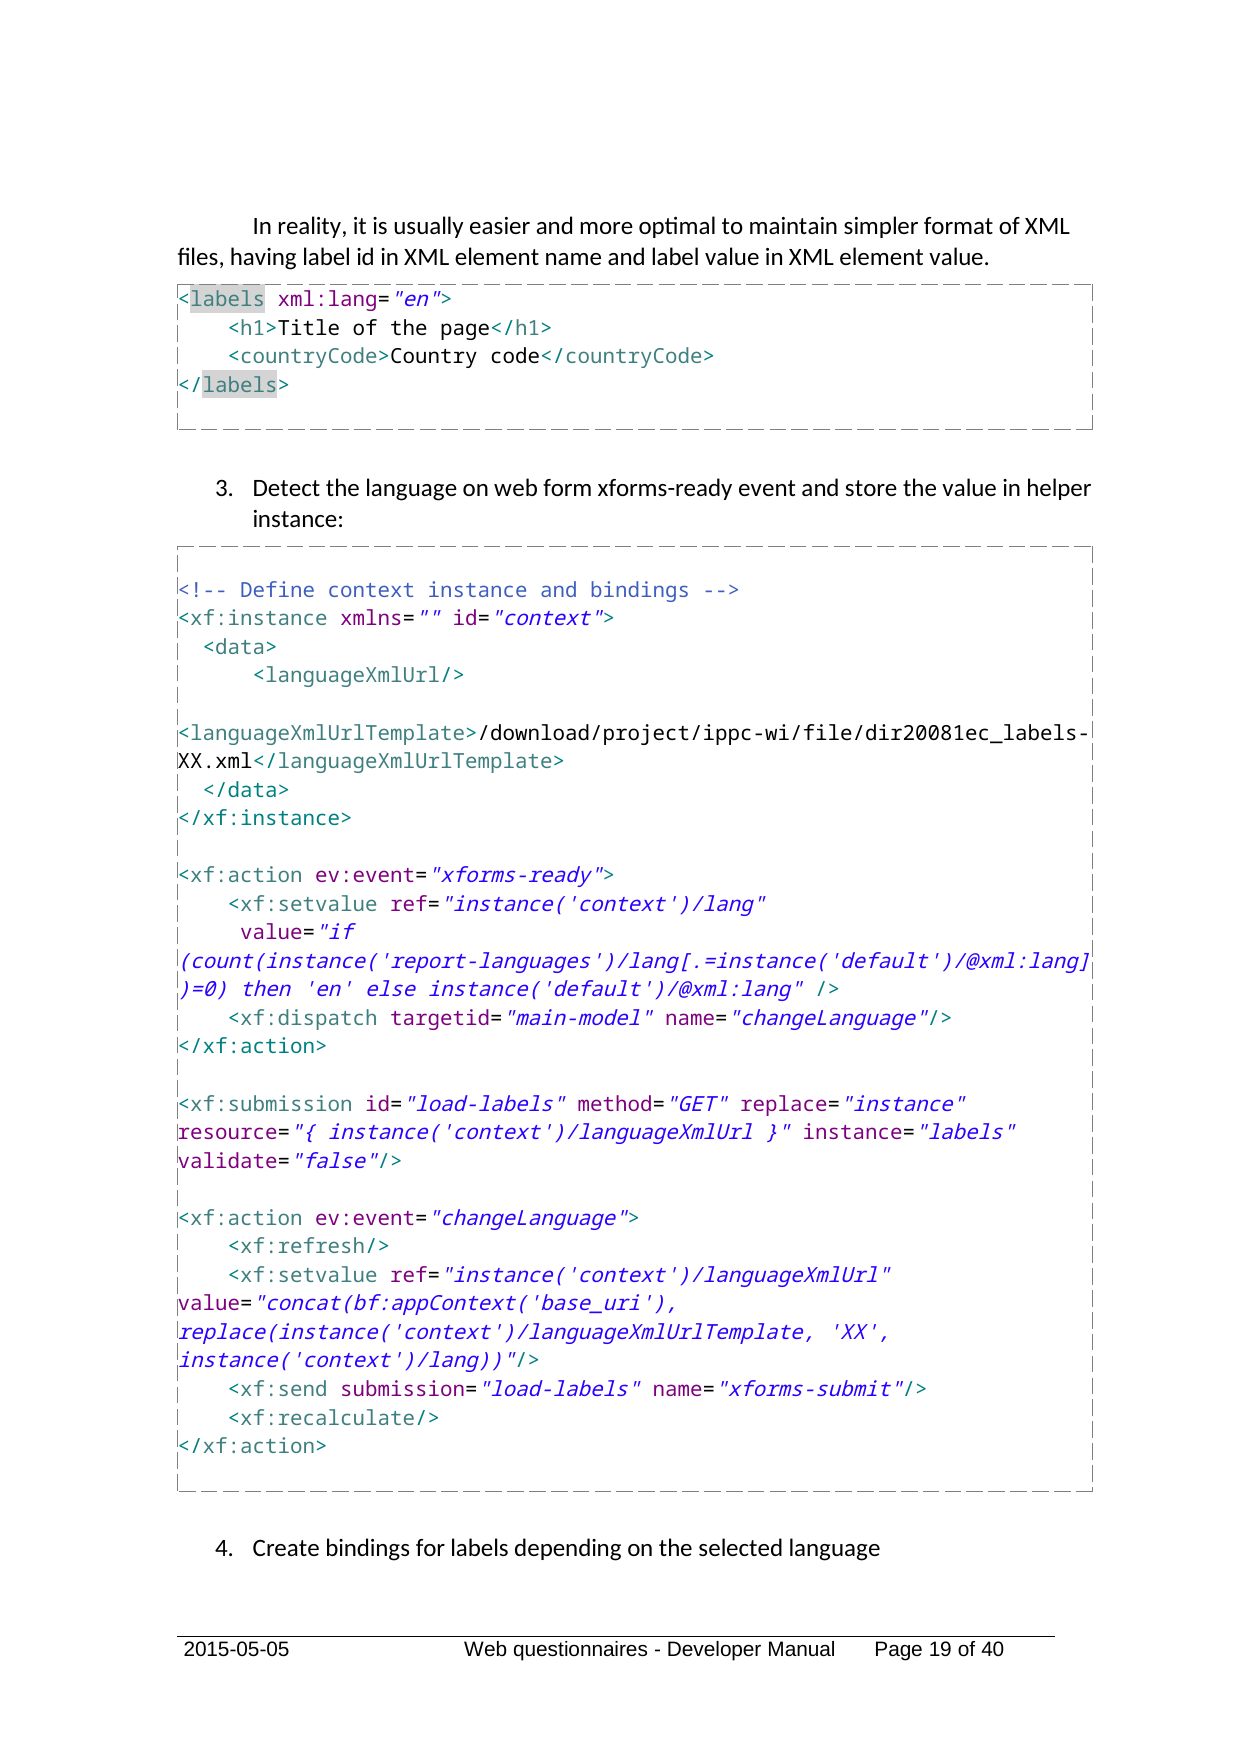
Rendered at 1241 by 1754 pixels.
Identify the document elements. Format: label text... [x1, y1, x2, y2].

list value="if (count(instance('report-languages')/lang[.=instance('default')/@xml:lang])=0) then 'en' else instance('default')/@xml:lang" /> [177, 917, 1092, 1003]
list <xf:send submission="load-labels" name="xforms-submit"/> [177, 1374, 1092, 1402]
text In reality, it is usually easier and more optimal to maintain simpler format of XML files, having label id in XML element name and label value in XML element value. [177, 210, 1092, 272]
list <data> [177, 632, 1092, 660]
text <labels xml:lang="en"> [177, 284, 1092, 313]
text <h1>Title of the page</h1> [177, 313, 1092, 341]
text <countryCode>Country code</countryCode> [177, 341, 1092, 370]
list <xf:action ev:event="xforms-ready"> [177, 860, 1092, 889]
list </xf:instance> [177, 803, 1092, 832]
list <xf:instance xmlns="" id="context"> [177, 603, 1092, 632]
list <languageXmlUrlTemplate>/download/project/ippc-wi/file/dir20081ec_labels-XX.xml</languageXmlUrlTemplate> [177, 689, 1092, 774]
list <languageXmlUrl/> [177, 660, 1092, 689]
list <xf:submission id="load-labels" method="GET" replace="instance" resource="{ instance('context')/languageXmlUrl }" instance="labels" validate="false"/> [177, 1088, 1092, 1174]
list </xf:action> [177, 1031, 1092, 1060]
list <xf:setvalue ref="instance('context')/languageXmlUrl" value="concat(bf:appContext('base_uri'), replace(instance('context')/languageXmlUrlTemplate, 'XX', instance('context')/lang))"/> [177, 1260, 1092, 1374]
list <xf:refresh/> [177, 1231, 1092, 1260]
list <xf:action ev:event="changeLanguage"> [177, 1203, 1092, 1231]
list </data> [177, 774, 1092, 803]
list <xf:setvalue ref="instance('context')/lang" [177, 889, 1092, 917]
text </labels> [177, 370, 1092, 398]
list <xf:recalculate/> [177, 1402, 1092, 1431]
list <!-- Define context instance and bindings --> [177, 575, 1092, 603]
list <xf:dispatch targetid="main-model" name="changeLanguage"/> [177, 1003, 1092, 1031]
list </xf:action> [177, 1431, 1092, 1459]
list Create bindings for labels depending on the selected language [215, 1532, 1092, 1563]
list Detect the language on web form xforms-ready event and store the value in helper instance: [215, 472, 1092, 534]
